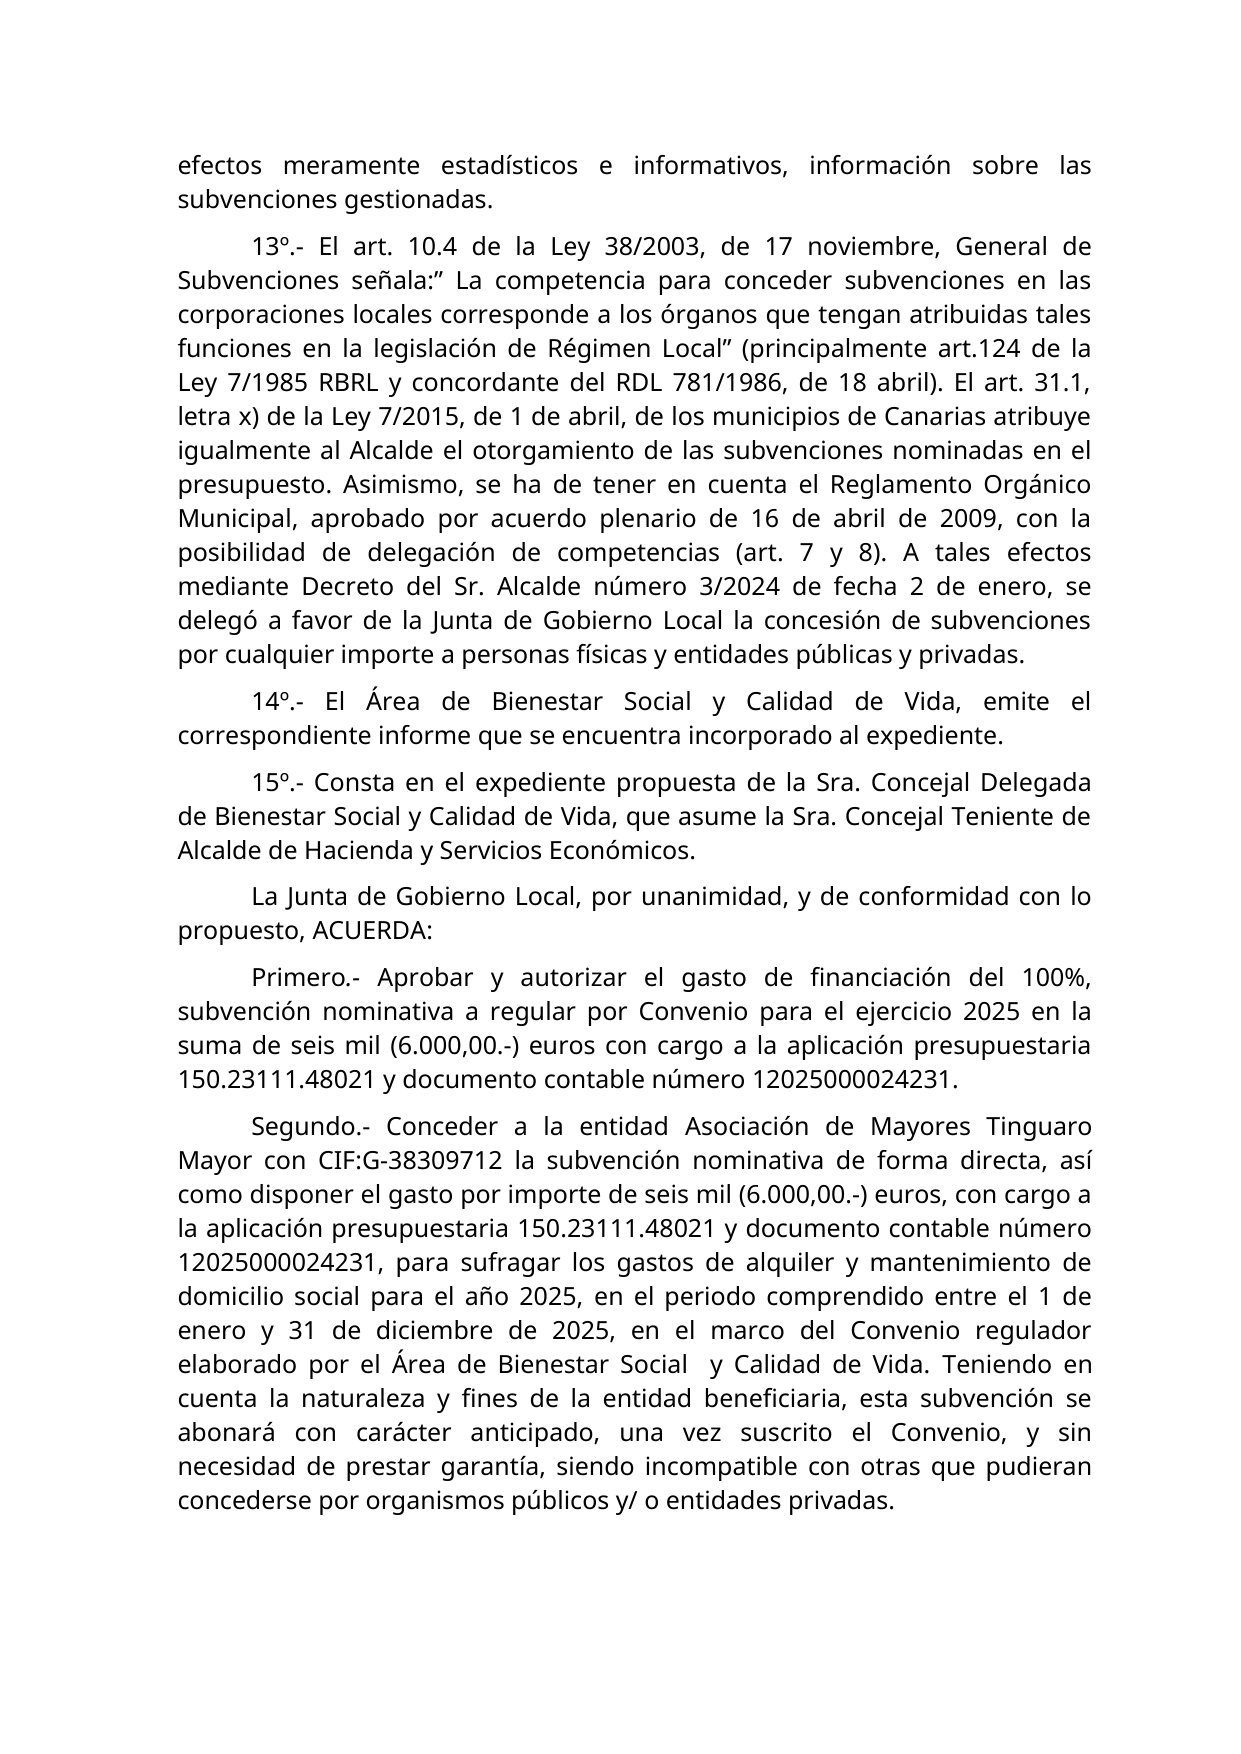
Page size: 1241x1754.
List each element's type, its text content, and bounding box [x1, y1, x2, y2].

text Primero.- Aprobar y autorizar el gasto de financiación del 100%, subvención nominativa a regular por Convenio para el ejercicio 2025 en la suma de seis mil (6.000,00.-) euros con cargo a la aplicación presupuestaria 150.23111.48021 y documento contable número 12025000024231. [177, 959, 1093, 1096]
text efectos meramente estadísticos e informativos, información sobre las subvenciones gestionadas. [177, 148, 1093, 216]
text Segundo.- Conceder a la entidad Asociación de Mayores Tinguaro Mayor con CIF:G-38309712 la subvención nominativa de forma directa, así como disponer el gasto por importe de seis mil (6.000,00.-) euros, con cargo a la aplicación presupuestaria 150.23111.48021 y documento contable número 12025000024231, para sufragar los gastos de alquiler y mantenimiento de domicilio social para el año 2025, en el periodo comprendido entre el 1 de enero y 31 de diciembre de 2025, en el marco del Convenio regulador elaborado por el Área de Bienestar Social y Calidad de Vida. Teniendo en cuenta la naturaleza y fines de la entidad beneficiaria, esta subvención se abonará con carácter anticipado, una vez suscrito el Convenio, y sin necesidad de prestar garantía, siendo incompatible con otras que pudieran concederse por organismos públicos y/ o entidades privadas. [177, 1108, 1093, 1517]
text 15º.- Consta en el expediente propuesta de la Sra. Concejal Delegada de Bienestar Social y Calidad de Vida, que asume la Sra. Concejal Teniente de Alcalde de Hacienda y Servicios Económicos. [177, 764, 1093, 866]
text La Junta de Gobierno Local, por unanimidad, y de conformidad con lo propuesto, ACUERDA: [177, 879, 1093, 947]
text 13º.- El art. 10.4 de la Ley 38/2003, de 17 noviembre, General de Subvenciones señala:” La competencia para conceder subvenciones en las corporaciones locales corresponde a los órganos que tengan atribuidas tales funciones en la legislación de Régimen Local” (principalmente art.124 de la Ley 7/1985 RBRL y concordante del RDL 781/1986, de 18 abril). El art. 31.1, letra x) de la Ley 7/2015, de 1 de abril, de los municipios de Canarias atribuye igualmente al Alcalde el otorgamiento de las subvenciones nominadas en el presupuesto. Asimismo, se ha de tener en cuenta el Reglamento Orgánico Municipal, aprobado por acuerdo plenario de 16 de abril de 2009, con la posibilidad de delegación de competencias (art. 7 y 8). A tales efectos mediante Decreto del Sr. Alcalde número 3/2024 de fecha 2 de enero, se delegó a favor de la Junta de Gobierno Local la concesión de subvenciones por cualquier importe a personas físicas y entidades públicas y privadas. [177, 228, 1093, 671]
text 14º.- El Área de Bienestar Social y Calidad de Vida, emite el correspondiente informe que se encuentra incorporado al expediente. [177, 683, 1093, 752]
